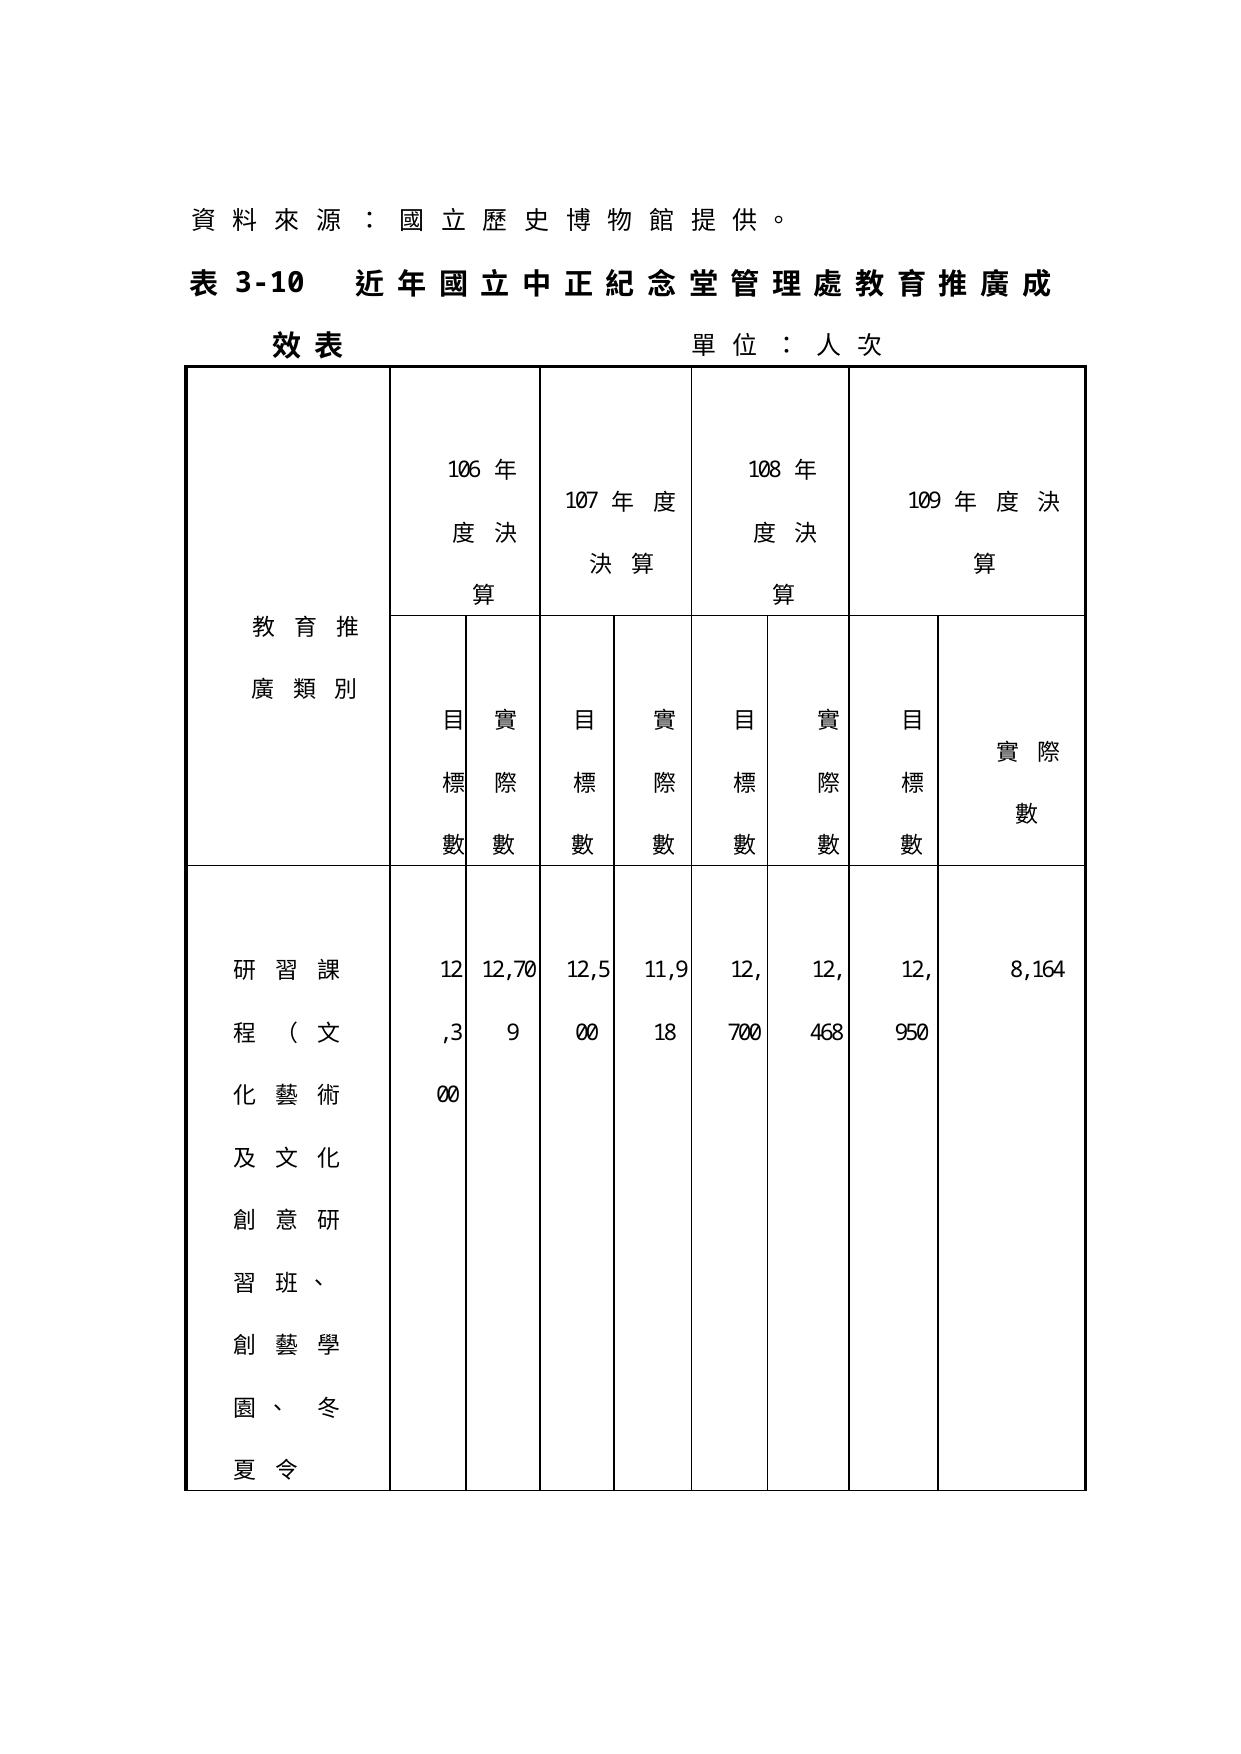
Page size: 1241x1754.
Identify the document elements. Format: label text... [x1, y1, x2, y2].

table_cell 12,300 [391, 866, 465, 1490]
table_cell 12,500 [541, 866, 613, 1490]
table_cell 12,950 [850, 866, 937, 1490]
table_cell 12,709 [467, 866, 539, 1490]
table_cell 目標數 [391, 616, 465, 865]
table_cell 實際數 [467, 616, 539, 865]
table_cell 8,164 [939, 866, 1084, 1490]
table_cell 11,918 [615, 866, 691, 1490]
text 資料來源：國立歷史博物館提供。 [183, 177, 1058, 240]
table_cell 實際數 [939, 616, 1084, 865]
table_cell 研習課程（文化藝術及文化創意研習班、創藝學園、冬夏令 [188, 866, 389, 1490]
table_cell 12,700 [692, 866, 767, 1490]
table_cell 目標數 [850, 616, 937, 865]
table_header 教育推廣類別 [188, 368, 389, 865]
table_cell 12,468 [768, 866, 848, 1490]
table_header 108年度決算 [692, 368, 848, 615]
table_header 106年度決算 [391, 368, 539, 615]
text 表3-10 近年國立中正紀念堂管理處教育推廣成效表 單位：人次 [183, 240, 1058, 365]
table_cell 目標數 [692, 616, 767, 865]
table_header 109年度決算 [850, 368, 1084, 615]
table_header 107年度決算 [541, 368, 691, 615]
table_cell 實際數 [615, 616, 691, 865]
table_cell 實際數 [768, 616, 848, 865]
table_cell 目標數 [541, 616, 613, 865]
